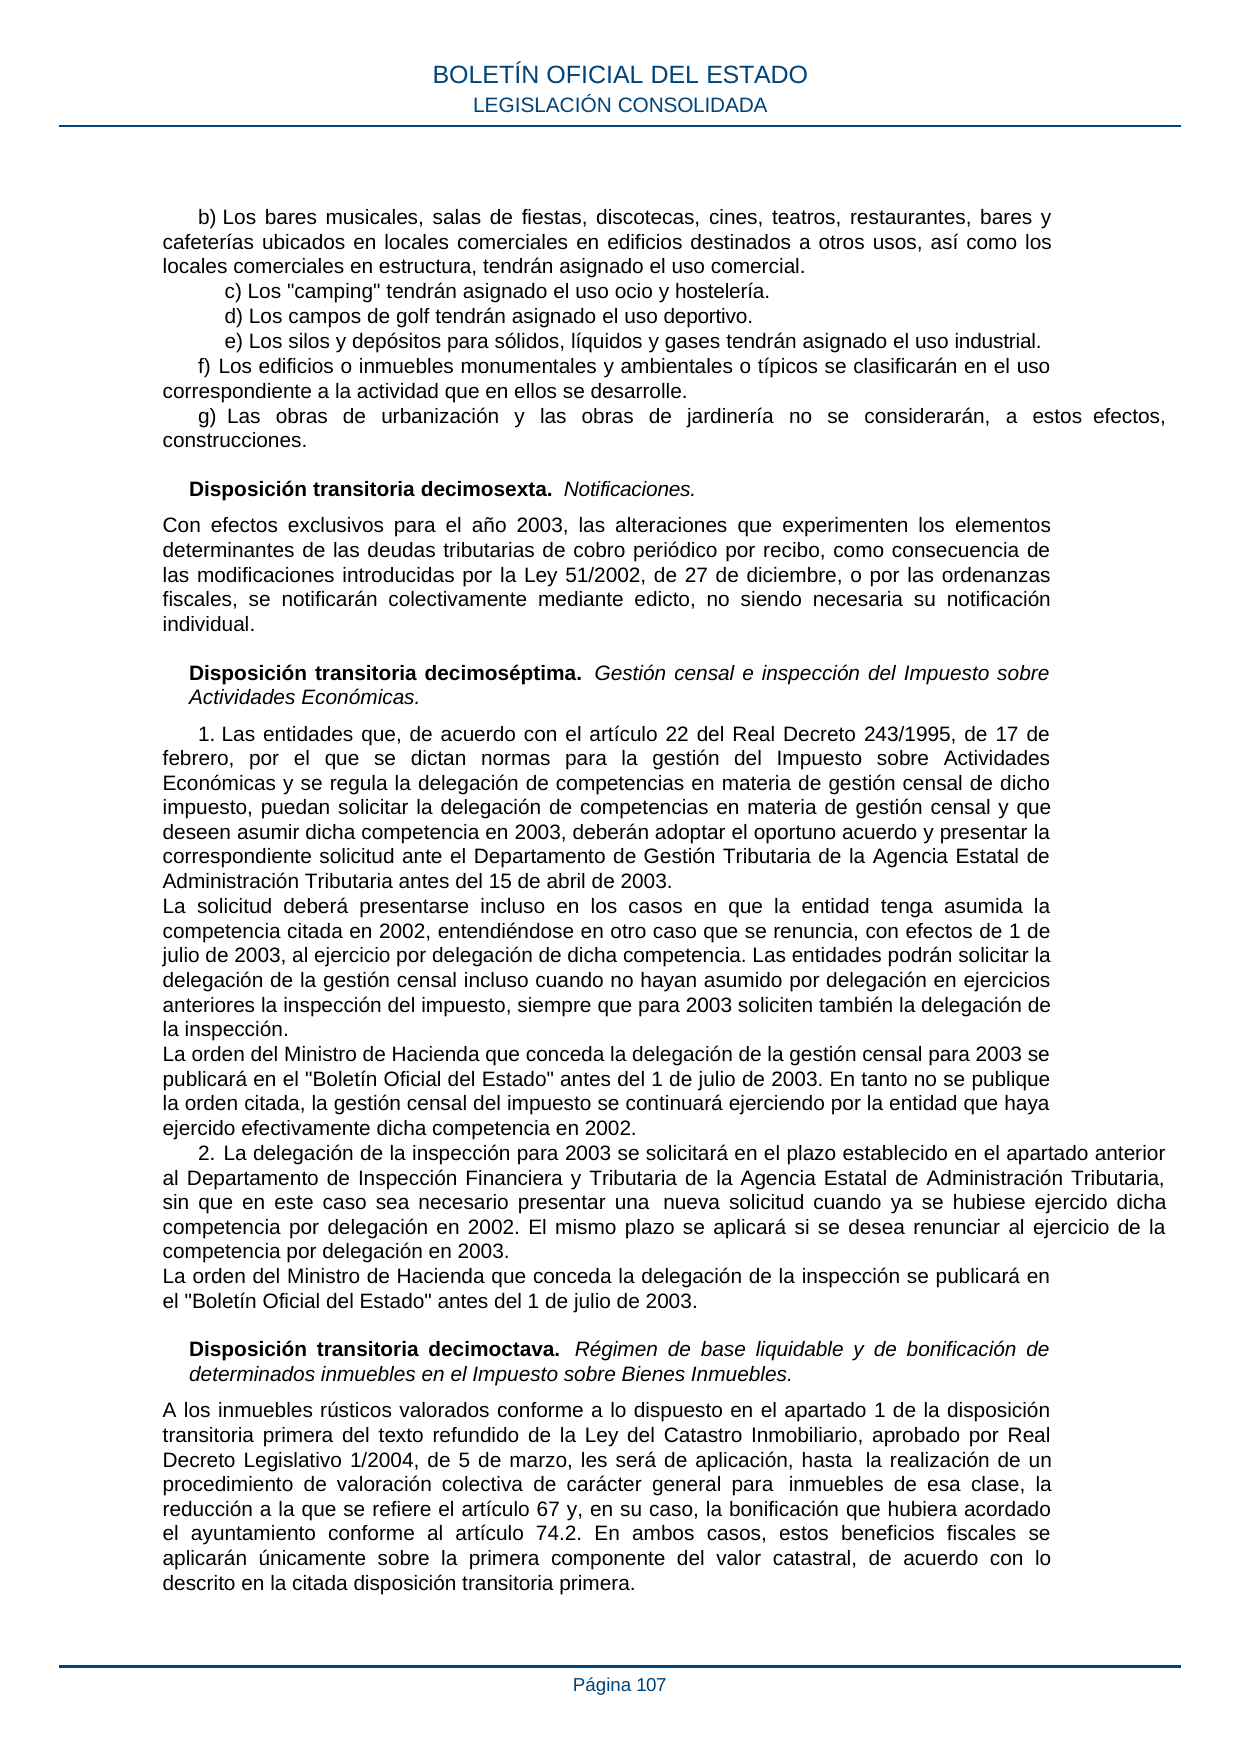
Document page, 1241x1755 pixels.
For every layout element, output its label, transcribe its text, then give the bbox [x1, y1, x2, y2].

list Los "camping" tendrán asignado el uso ocio y hostelería. [224, 279, 1167, 303]
text La solicitud deberá presentarse incluso en los casos en que la entidad tenga asumida la competencia citada en 2002, entendiéndose en otro caso que se renuncia, con efectos de 1 de julio de 2003, al ejercicio por delegación de dicha competencia. Las entidades podrán solicitar la delegación de la gestión censal incluso cuando no hayan asumido por delegación en ejercicios anteriores la inspección del impuesto, siempre que para 2003 soliciten también la delegación de la inspección. [162, 894, 1052, 1041]
list Los edificios o inmuebles monumentales y ambientales o típicos se clasificarán en el uso correspondiente a la actividad que en ellos se desarrolle. [162, 354, 1052, 403]
text Con efectos exclusivos para el año 2003, las alteraciones que experimenten los elementos determinantes de las deudas tributarias de cobro periódico por recibo, como consecuencia de las modificaciones introducidas por la Ley 51/2002, de 27 de diciembre, o por las ordenanzas fiscales, se notificarán colectivamente mediante edicto, no siendo necesaria su notificación individual. [162, 513, 1052, 636]
list Los campos de golf tendrán asignado el uso deportivo. [224, 304, 1167, 328]
list Los silos y depósitos para sólidos, líquidos y gases tendrán asignado el uso industrial. [224, 329, 1167, 353]
text Disposición transitoria decimosexta. Notificaciones. [189, 476, 1167, 500]
text Disposición transitoria decimoséptima. Gestión censal e inspección del Impuesto sobre Actividades Económicas. [189, 660, 1052, 709]
text La orden del Ministro de Hacienda que conceda la delegación de la gestión censal para 2003 se publicará en el "Boletín Oficial del Estado" antes del 1 de julio de 2003. En tanto no se publique la orden citada, la gestión censal del impuesto se continuará ejerciendo por la entidad que haya ejercido efectivamente dicha competencia en 2002. [162, 1042, 1052, 1140]
list Los bares musicales, salas de fiestas, discotecas, cines, teatros, restaurantes, bares y cafeterías ubicados en locales comerciales en edificios destinados a otros usos, así como los locales comerciales en estructura, tendrán asignado el uso comercial. [162, 205, 1052, 278]
text La orden del Ministro de Hacienda que conceda la delegación de la inspección se publicará en el "Boletín Oficial del Estado" antes del 1 de julio de 2003. [162, 1264, 1052, 1313]
list La delegación de la inspección para 2003 se solicitará en el plazo establecido en el apartado anterior al Departamento de Inspección Financiera y Tributaria de la Agencia Estatal de Administración Tributaria, sin que en este caso sea necesario presentar una nueva solicitud cuando ya se hubiese ejercido dicha competencia por delegación en 2002. El mismo plazo se aplicará si se desea renunciar al ejercicio de la competencia por delegación en 2003. [162, 1141, 1167, 1263]
list Las obras de urbanización y las obras de jardinería no se considerarán, a estos efectos, construcciones. [162, 403, 1167, 452]
text A los inmuebles rústicos valorados conforme a lo dispuesto en el apartado 1 de la disposición transitoria primera del texto refundido de la Ley del Catastro Inmobiliario, aprobado por Real Decreto Legislativo 1/2004, de 5 de marzo, les será de aplicación, hasta la realización de un procedimiento de valoración colectiva de carácter general para inmuebles de esa clase, la reducción a la que se refiere el artículo 67 y, en su caso, la bonificación que hubiera acordado el ayuntamiento conforme al artículo 74.2. En ambos casos, estos beneficios fiscales se aplicarán únicamente sobre la primera componente del valor catastral, de acuerdo con lo descrito en la citada disposición transitoria primera. [162, 1398, 1052, 1594]
list Las entidades que, de acuerdo con el artículo 22 del Real Decreto 243/1995, de 17 de febrero, por el que se dictan normas para la gestión del Impuesto sobre Actividades Económicas y se regula la delegación de competencias en materia de gestión censal de dicho impuesto, puedan solicitar la delegación de competencias en materia de gestión censal y que deseen asumir dicha competencia en 2003, deberán adoptar el oportuno acuerdo y presentar la correspondiente solicitud ante el Departamento de Gestión Tributaria de la Agencia Estatal de Administración Tributaria antes del 15 de abril de 2003. [162, 721, 1052, 893]
text Disposición transitoria decimoctava. Régimen de base liquidable y de bonificación de determinados inmuebles en el Impuesto sobre Bienes Inmuebles. [189, 1337, 1052, 1386]
